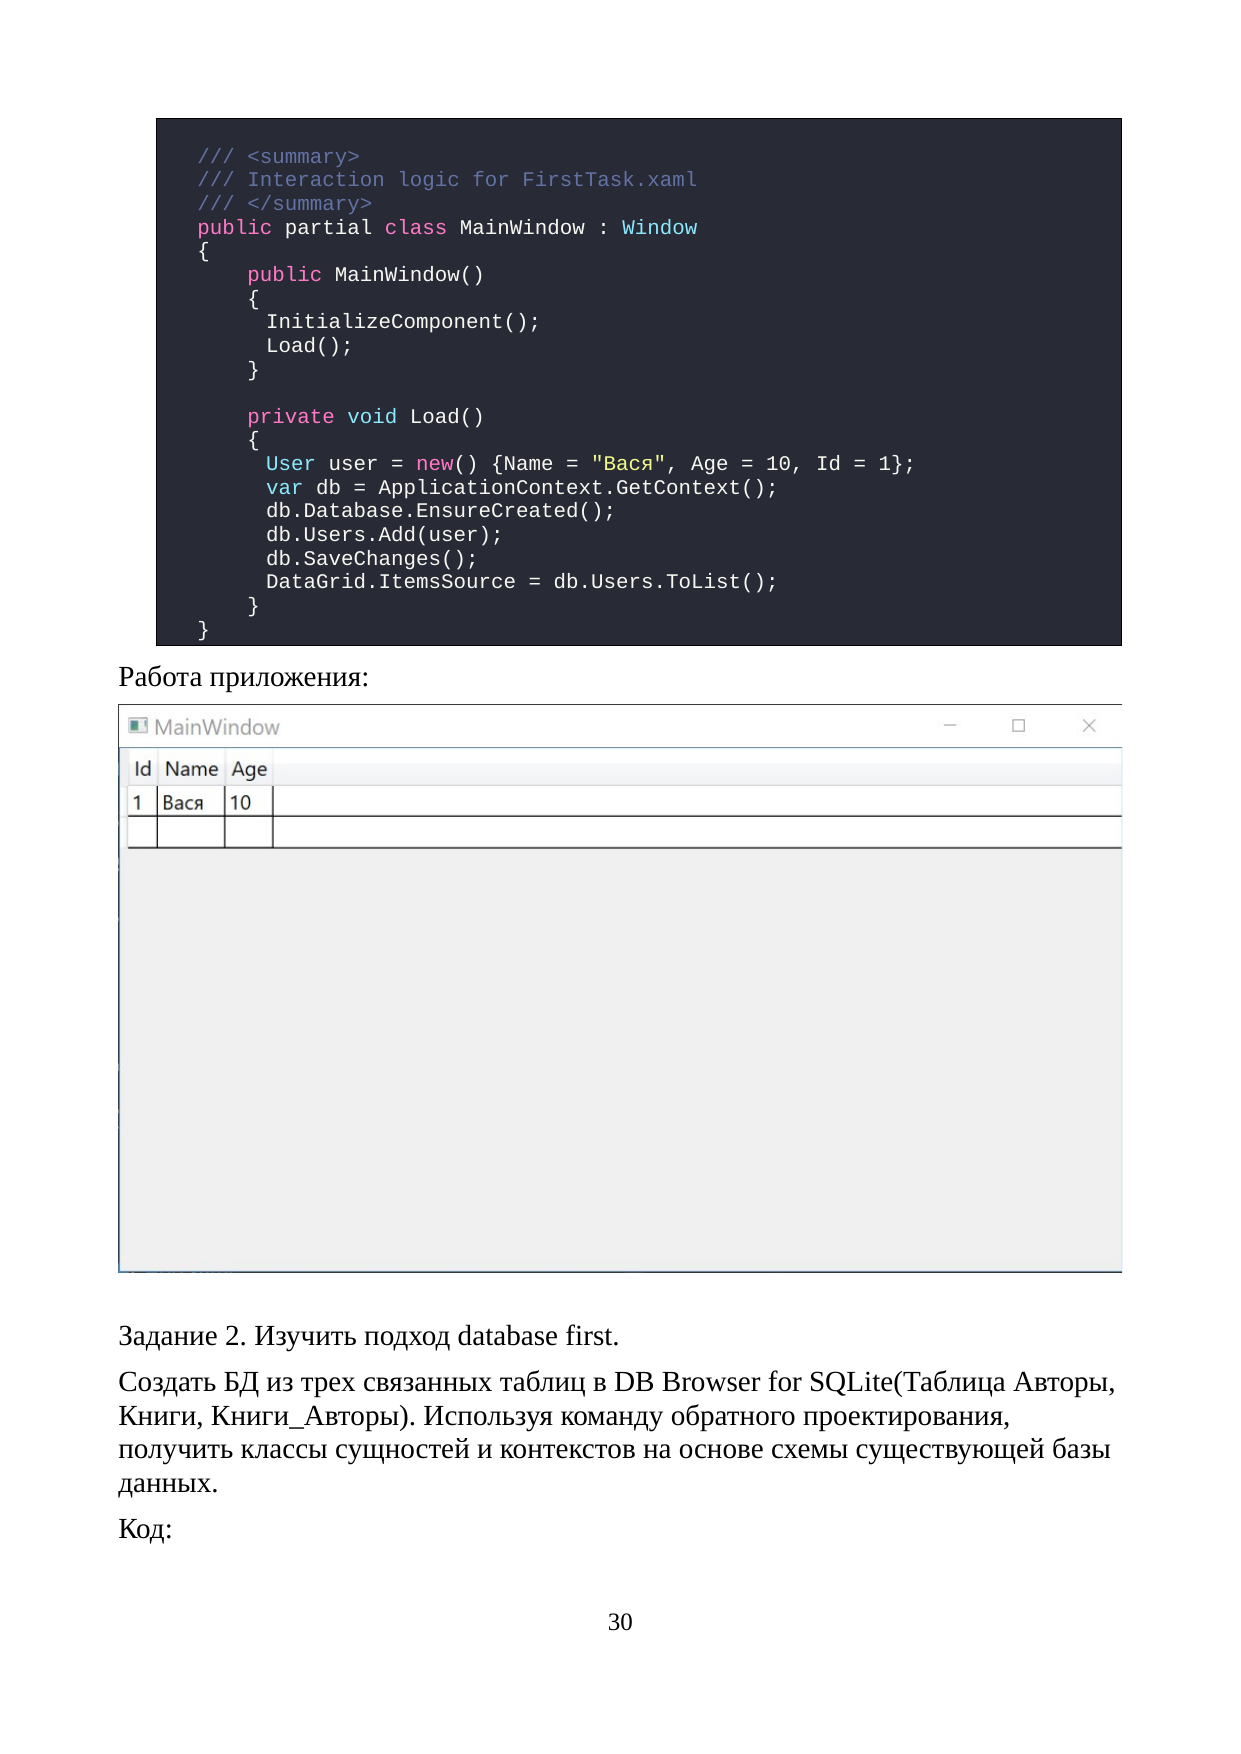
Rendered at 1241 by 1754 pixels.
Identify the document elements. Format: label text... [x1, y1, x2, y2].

list db.Users.Add(user); [157, 520, 1121, 544]
picture [118, 704, 1123, 1273]
list Load(); [157, 331, 1121, 354]
list db.Database.EnsureCreated(); [157, 496, 1121, 520]
list db.SaveChanges(); [157, 544, 1121, 567]
list } [157, 354, 1121, 378]
text Работа приложения: [118, 659, 1122, 692]
list { [157, 236, 1121, 260]
list private void Load() [157, 402, 1121, 426]
list { [157, 426, 1121, 449]
list { [157, 284, 1121, 307]
list } [157, 615, 1121, 645]
text Создать БД из трех связанных таблиц в DB Browser for SQLite(Таблица Авторы, Книги, Книги​_Авторы). Используя команду обратного проектирования, получить классы сущностей и контекстов на основе схемы существующей базы данных. [118, 1364, 1122, 1498]
list var db = ApplicationContext.GetContext(); [157, 473, 1121, 496]
list /// </summary> [157, 189, 1121, 213]
list InitializeComponent(); [157, 307, 1121, 331]
text Задание 2. Изучить подход database first. [118, 1318, 1122, 1352]
list User user = new() {Name = "Вася", Age = 10, Id = 1}; [157, 449, 1121, 473]
text Код: [118, 1511, 1122, 1544]
list public MainWindow() [157, 260, 1121, 284]
list } [157, 591, 1121, 615]
list DataGrid.ItemsSource = db.Users.ToList(); [157, 567, 1121, 591]
list public partial class MainWindow : Window [157, 213, 1121, 236]
list /// <summary> [157, 142, 1121, 165]
list /// Interaction logic for FirstTask.xaml [157, 165, 1121, 189]
